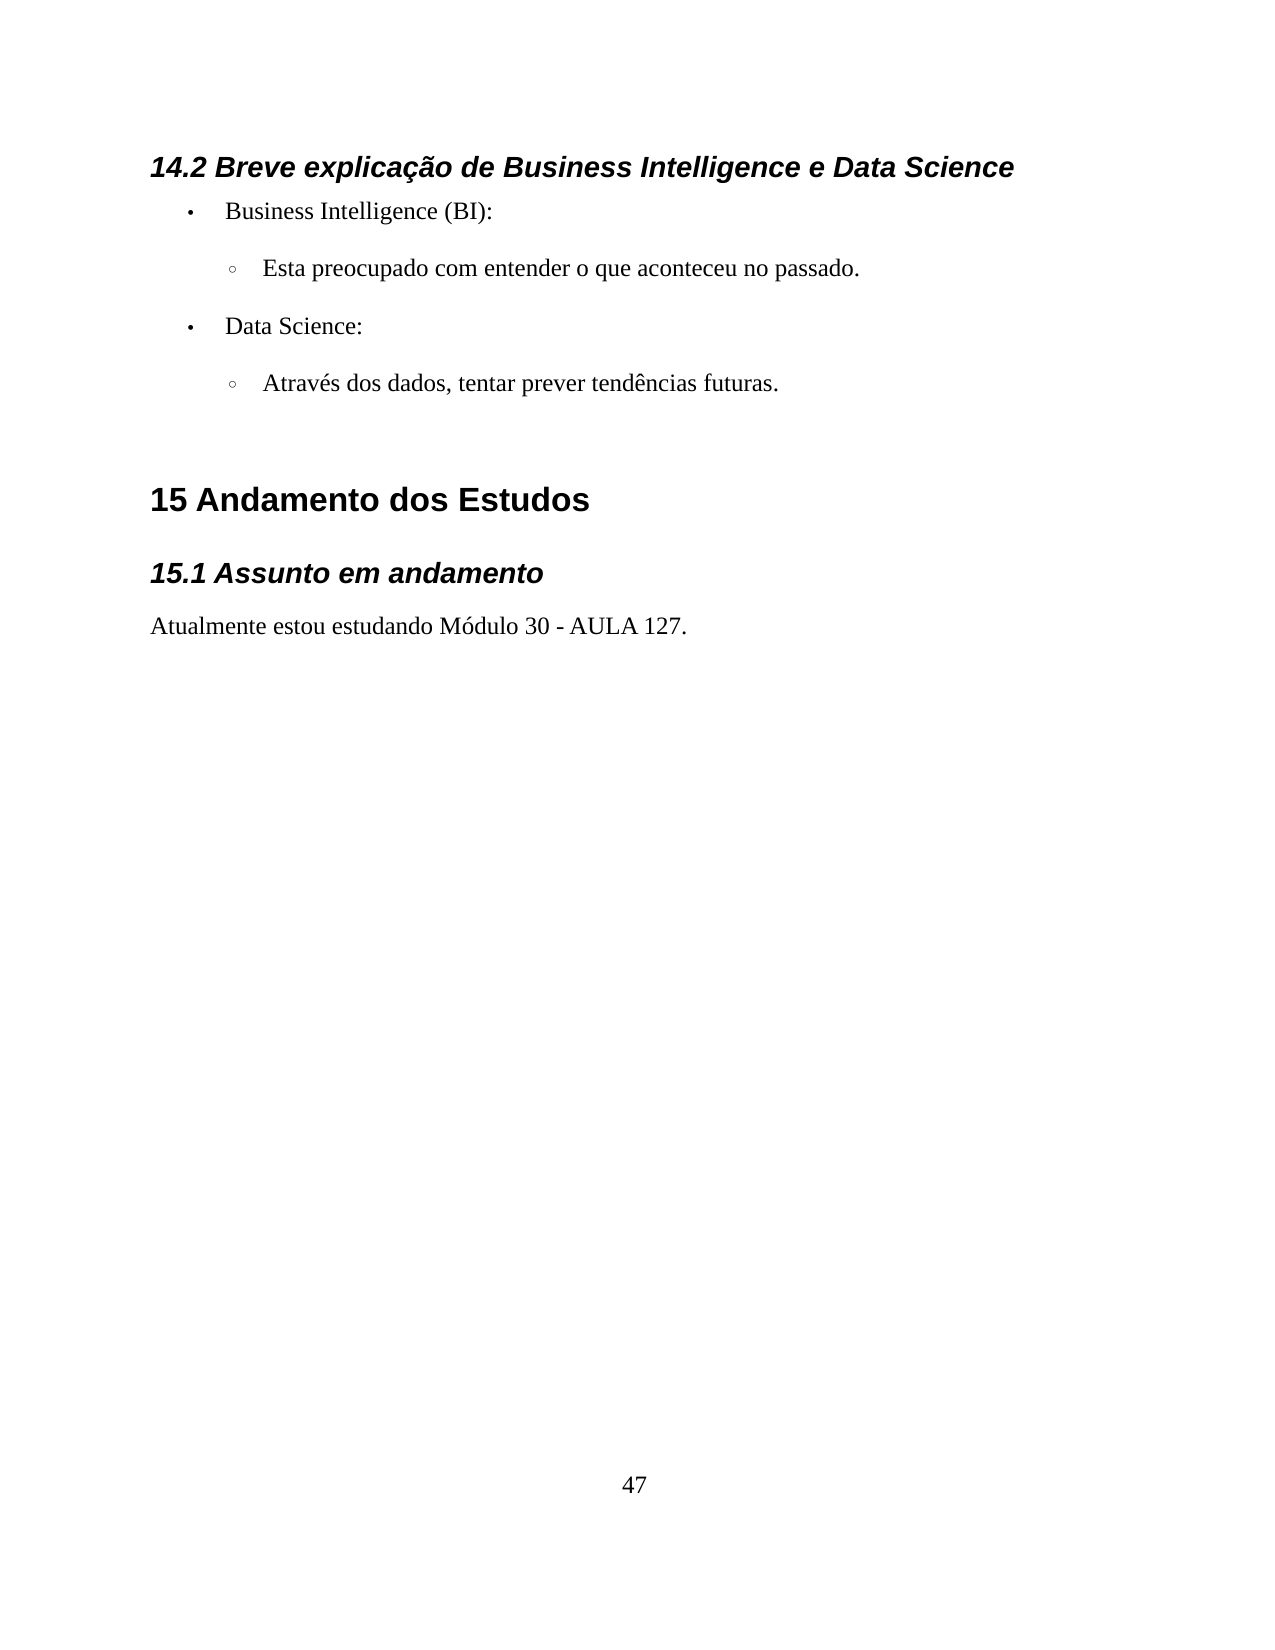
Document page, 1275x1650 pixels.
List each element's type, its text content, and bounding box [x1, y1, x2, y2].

list Data Science: [187, 311, 1125, 368]
subtitle 15.1 Assunto em andamento [150, 556, 1125, 589]
list Esta preocupado com entender o que aconteceu no passado. [225, 253, 1125, 311]
subtitle 15 Andamento dos Estudos [150, 480, 1125, 518]
subtitle 14.2 Breve explicação de Business Intelligence e Data Science [150, 150, 1125, 183]
text Atualmente estou estudando Módulo 30 - AULA 127. [150, 611, 1125, 668]
list Business Intelligence (BI): [187, 196, 1125, 253]
list Através dos dados, tentar prever tendências futuras. [225, 368, 1125, 426]
